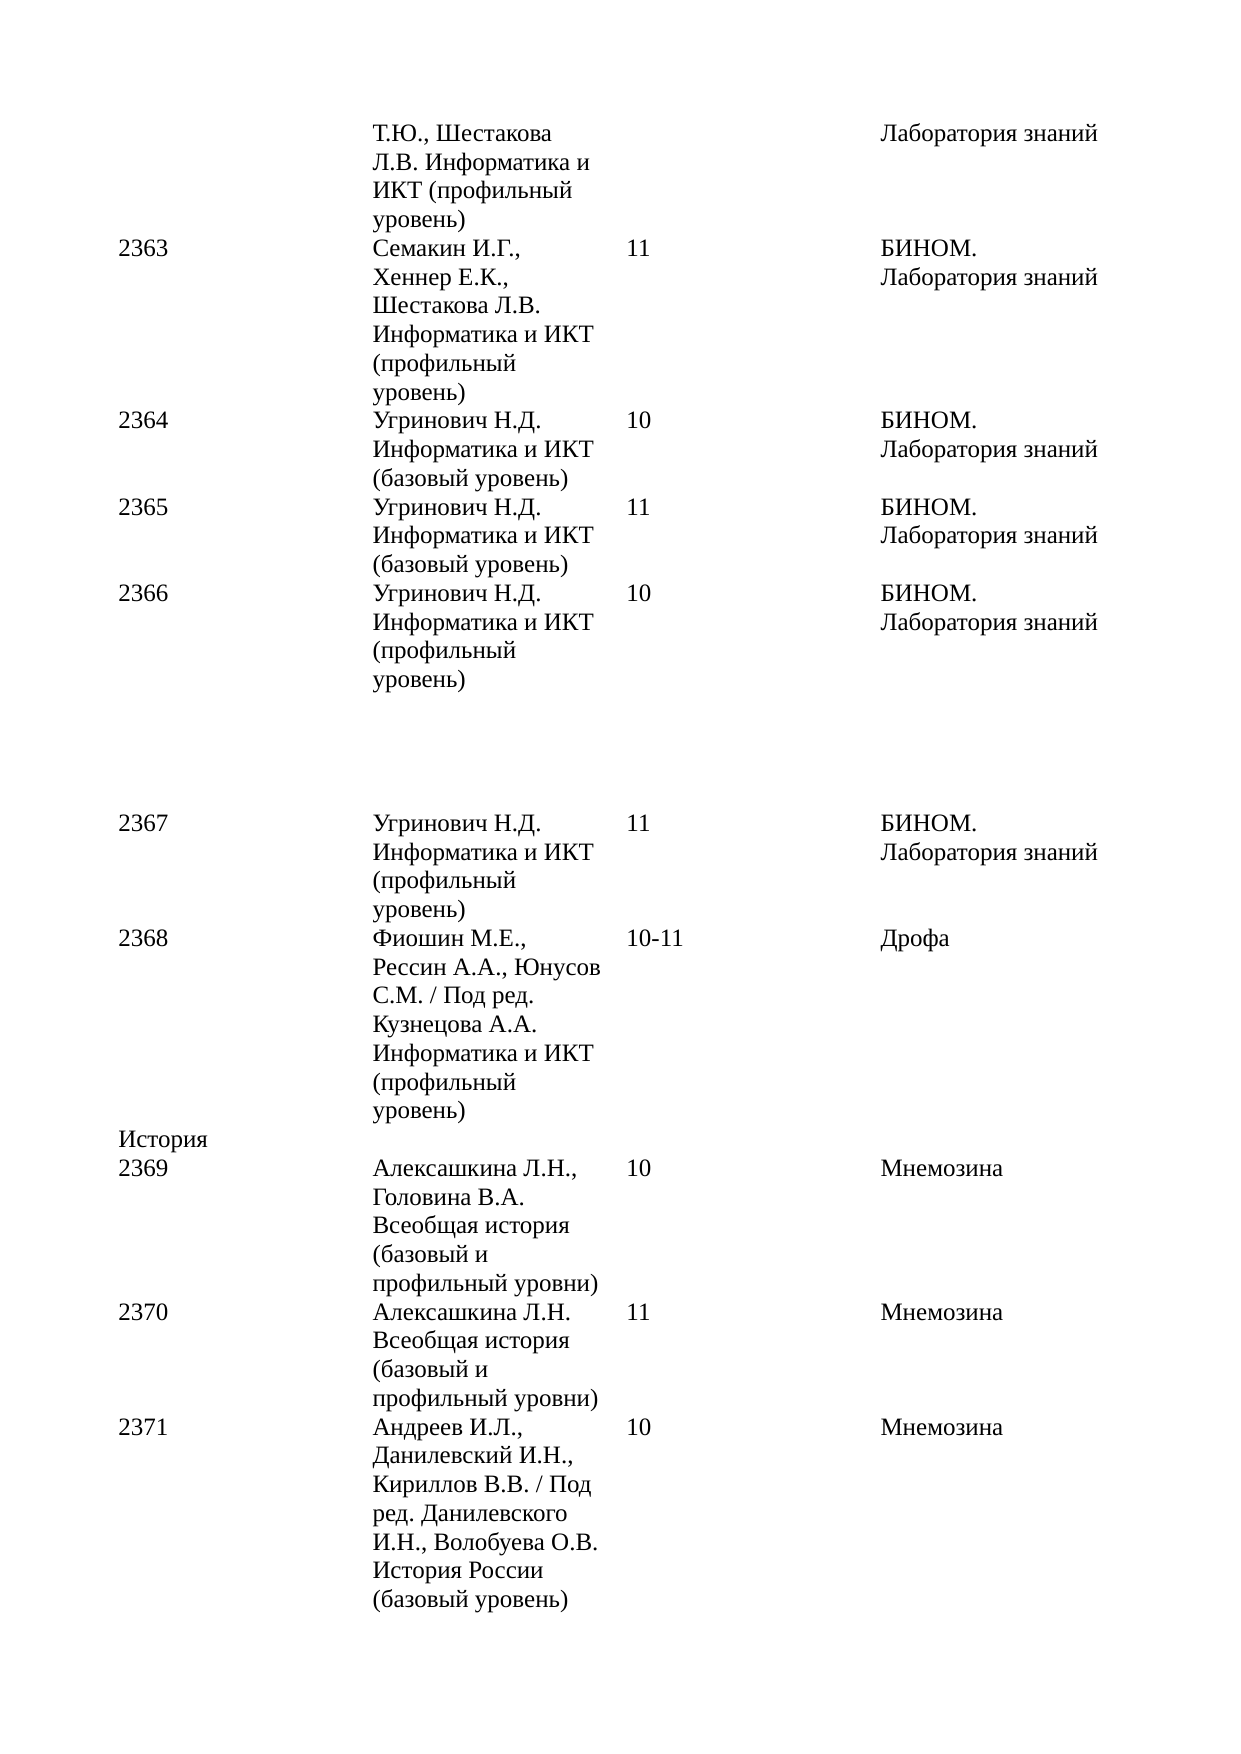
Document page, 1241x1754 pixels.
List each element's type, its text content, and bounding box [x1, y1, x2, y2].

table_cell Мнемозина [869, 1297, 1123, 1412]
table_header 2369 [107, 1153, 361, 1297]
table_cell 11 [615, 492, 869, 578]
table_cell 11 [615, 233, 869, 406]
table_cell БИНОМ. Лаборатория знаний [869, 233, 1123, 406]
table_cell Фиошин М.Е., Рессин А.А., Юнусов С.М. / Под ред. Кузнецова А.А. Информатика и ИКТ (профильный уровень) [361, 923, 615, 1124]
table_cell 10 [615, 1412, 869, 1613]
table_cell 2365 [107, 492, 361, 578]
table_cell 10 [615, 406, 869, 492]
table_header 10 [615, 1153, 869, 1297]
table_header 11 [615, 808, 869, 923]
table_cell Угринович Н.Д. Информатика и ИКТ (базовый уровень) [361, 406, 615, 492]
table_cell Мнемозина [869, 1412, 1123, 1613]
table_cell Семакин И.Г., Хеннер Е.К., Шестакова Л.В. Информатика и ИКТ (профильный уровень) [361, 233, 615, 406]
table_cell Андреев И.Л., Данилевский И.Н., Кириллов В.В. / Под ред. Данилевского И.Н., Волобуева О.В. История России (базовый уровень) [361, 1412, 615, 1613]
table_cell [615, 118, 869, 233]
table_header Мнемозина [869, 1153, 1123, 1297]
table_cell БИНОМ. Лаборатория знаний [869, 492, 1123, 578]
table_cell Лаборатория знаний [869, 118, 1123, 233]
table_cell 2368 [107, 923, 361, 1124]
table_header История [107, 1124, 1123, 1153]
table_cell БИНОМ. Лаборатория знаний [869, 578, 1123, 693]
table_header БИНОМ. Лаборатория знаний [869, 808, 1123, 923]
table_cell 2364 [107, 406, 361, 492]
table_cell Угринович Н.Д. Информатика и ИКТ (профильный уровень) [361, 578, 615, 693]
table_cell 2366 [107, 578, 361, 693]
table_cell 10-11 [615, 923, 869, 1124]
table_cell 10 [615, 578, 869, 693]
table_cell Угринович Н.Д. Информатика и ИКТ (базовый уровень) [361, 492, 615, 578]
table_header Алексашкина Л.Н., Головина В.А. Всеобщая история (базовый и профильный уровни) [361, 1153, 615, 1297]
table_cell [107, 118, 361, 233]
table_cell БИНОМ. Лаборатория знаний [869, 406, 1123, 492]
table_header Угринович Н.Д. Информатика и ИКТ (профильный уровень) [361, 808, 615, 923]
table_cell Алексашкина Л.Н. Всеобщая история (базовый и профильный уровни) [361, 1297, 615, 1412]
table_cell Т.Ю., Шестакова Л.В. Информатика и ИКТ (профильный уровень) [361, 118, 615, 233]
table_cell 11 [615, 1297, 869, 1412]
table_cell Дрофа [869, 923, 1123, 1124]
table_cell 2371 [107, 1412, 361, 1613]
table_header 2367 [107, 808, 361, 923]
table_cell 2363 [107, 233, 361, 406]
table_cell 2370 [107, 1297, 361, 1412]
